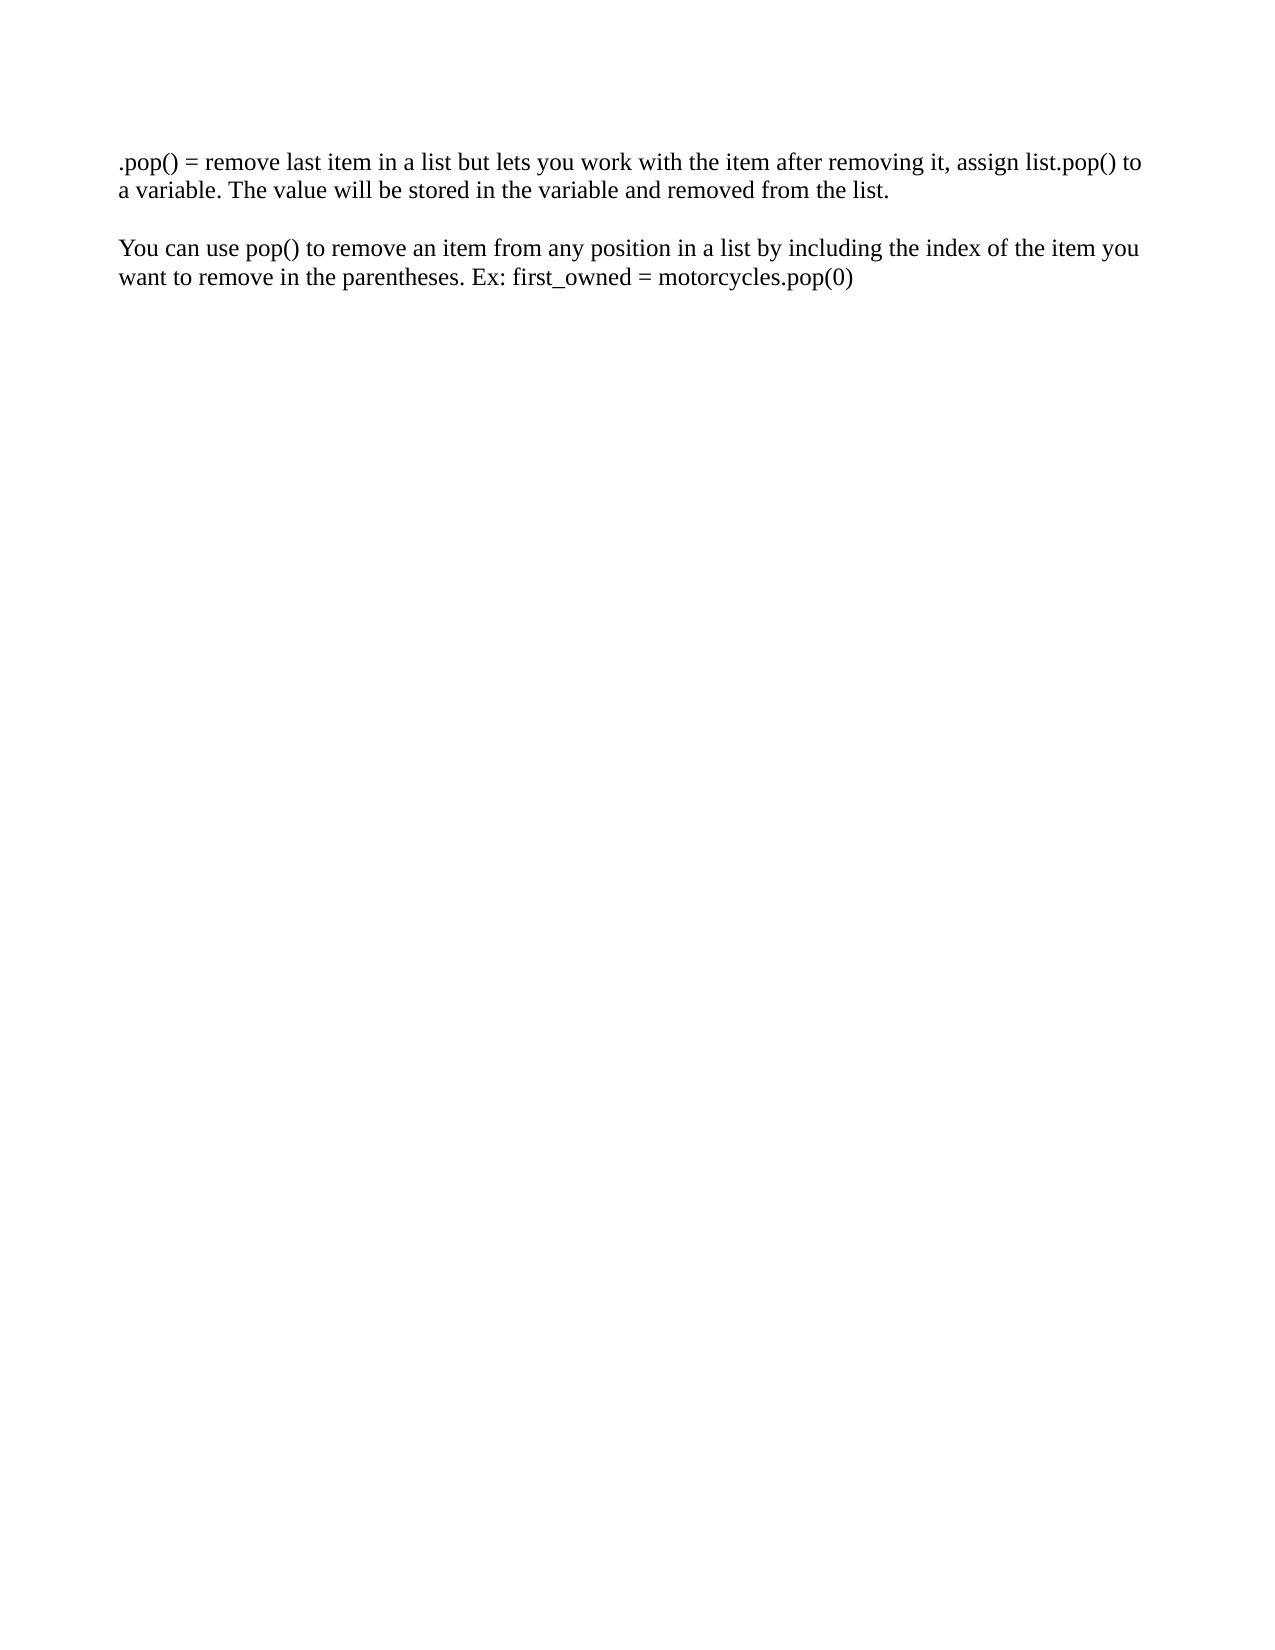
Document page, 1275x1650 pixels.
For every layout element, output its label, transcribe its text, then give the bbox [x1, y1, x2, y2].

text You can use pop() to remove an item from any position in a list by including the index of the item you want to remove in the parentheses. Ex: first_owned = motorcycles.pop(0) [118, 233, 1157, 291]
text .pop() = remove last item in a list but lets you work with the item after removing it, assign list.pop() to a variable. The value will be stored in the variable and removed from the list. [118, 147, 1157, 204]
